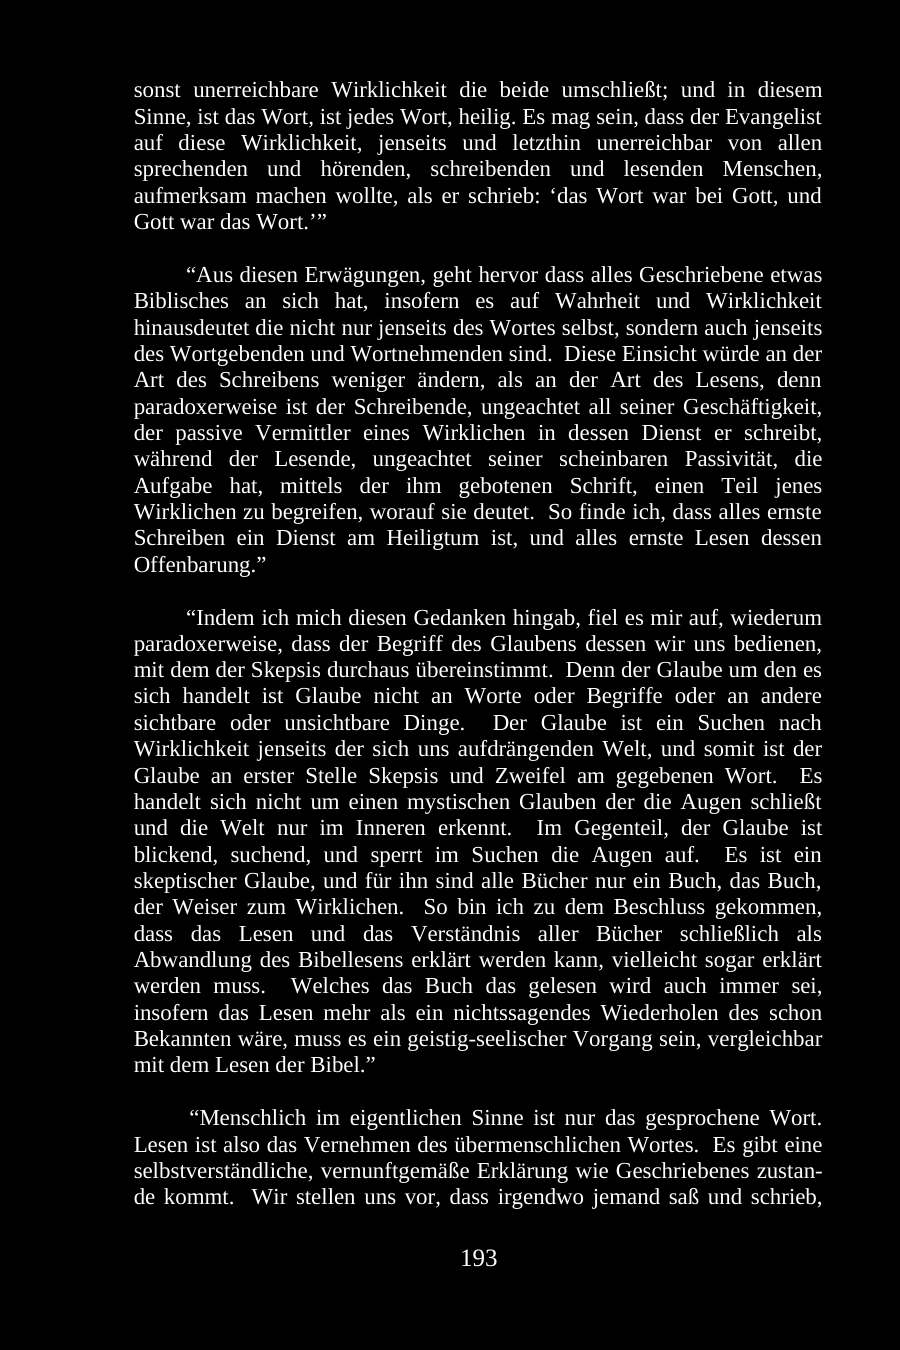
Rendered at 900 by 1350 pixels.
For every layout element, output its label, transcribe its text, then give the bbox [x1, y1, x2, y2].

text “Menschlich im eigentlichen Sinne ist nur das gesprochene Wort. Lesen ist also das Vernehmen des übermenschlichen Wortes. Es gibt eine selbstverständliche, vernunftgemäße Erklärung wie Geschriebenes zustan-de kommt. Wir stellen uns vor, dass irgendwo jemand saß und schrieb, [133, 1104, 823, 1210]
text sonst unerreichbare Wirklichkeit die beide umschließt; und in diesem Sinne, ist das Wort, ist jedes Wort, heilig. Es mag sein, dass der Evangelist auf diese Wirklichkeit, jenseits und letzthin unerreichbar von allen sprechenden und hörenden, schreibenden und lesenden Menschen, aufmerksam machen wollte, als er schrieb: ‘das Wort war bei Gott, und Gott war das Wort.’” [133, 76, 823, 234]
text “Aus diesen Erwägungen, geht hervor dass alles Geschriebene etwas Biblisches an sich hat, insofern es auf Wahrheit und Wirklichkeit hinausdeutet die nicht nur jenseits des Wortes selbst, sondern auch jenseits des Wortgebenden und Wortnehmenden sind. Diese Einsicht würde an der Art des Schreibens weniger ändern, als an der Art des Lesens, denn paradoxerweise ist der Schreibende, ungeachtet all seiner Geschäftigkeit, der passive Vermittler eines Wirklichen in dessen Dienst er schreibt, während der Lesende, ungeachtet seiner scheinbaren Passivität, die Aufgabe hat, mittels der ihm gebotenen Schrift, einen Teil jenes Wirklichen zu begreifen, worauf sie deutet. So finde ich, dass alles ernste Schreiben ein Dienst am Heiligtum ist, und alles ernste Lesen dessen Offenbarung.” [133, 261, 823, 577]
text “Indem ich mich diesen Gedanken hingab, fiel es mir auf, wiederum paradoxerweise, dass der Begriff des Glaubens dessen wir uns bedienen, mit dem der Skepsis durchaus übereinstimmt. Denn der Glaube um den es sich handelt ist Glaube nicht an Worte oder Begriffe oder an andere sichtbare oder unsichtbare Dinge. Der Glaube ist ein Suchen nach Wirklichkeit jenseits der sich uns aufdrängenden Welt, und somit ist der Glaube an erster Stelle Skepsis und Zweifel am gegebenen Wort. Es handelt sich nicht um einen mystischen Glauben der die Augen schließt und die Welt nur im Inneren erkennt. Im Gegenteil, der Glaube ist blickend, suchend, und sperrt im Suchen die Augen auf. Es ist ein skeptischer Glaube, und für ihn sind alle Bücher nur ein Buch, das Buch, der Weiser zum Wirklichen. So bin ich zu dem Beschluss gekommen, dass das Lesen und das Verständnis aller Bücher schließlich als Abwandlung des Bibellesens erklärt werden kann, vielleicht sogar erklärt werden muss. Welches das Buch das gelesen wird auch immer sei, insofern das Lesen mehr als ein nichtssagendes Wiederholen des schon Bekannten wäre, muss es ein geistig-seelischer Vorgang sein, vergleichbar mit dem Lesen der Bibel.” [133, 603, 823, 1078]
